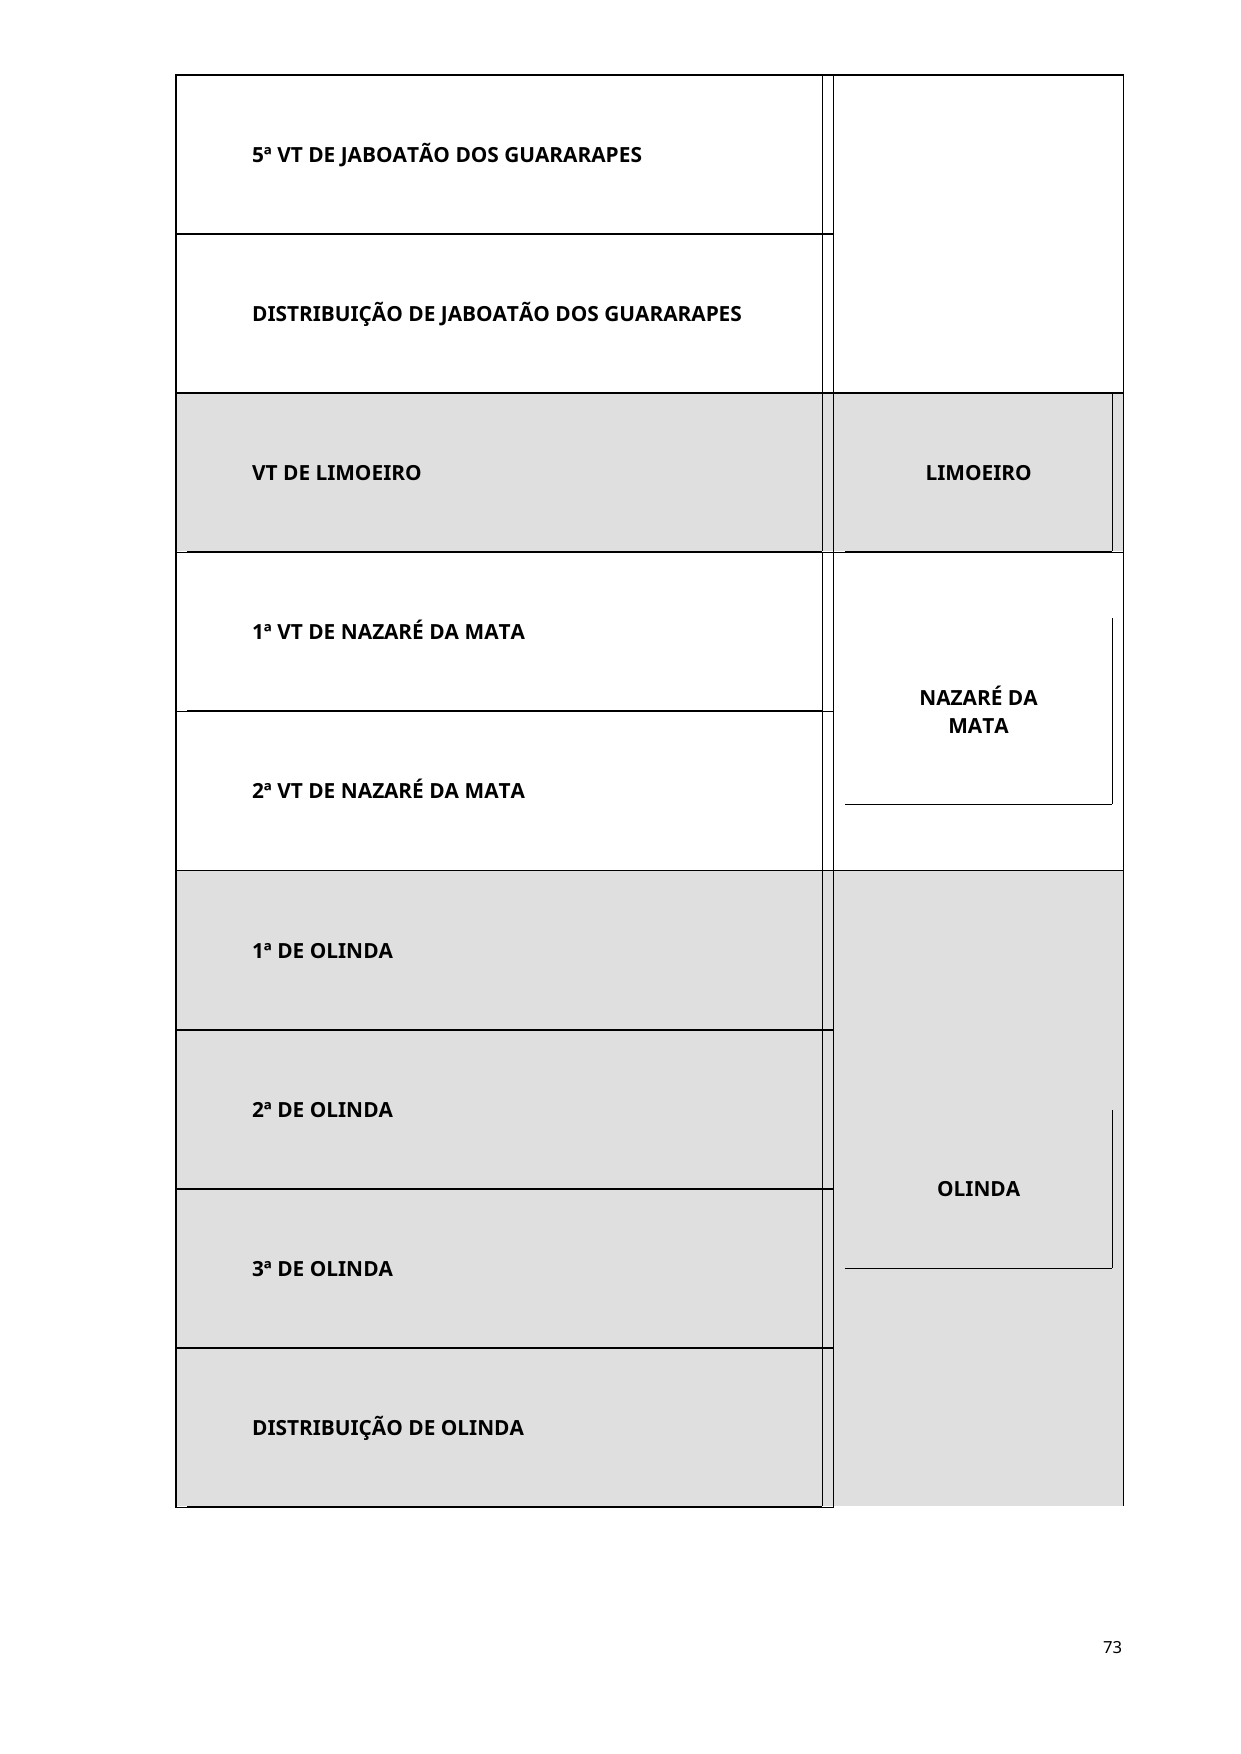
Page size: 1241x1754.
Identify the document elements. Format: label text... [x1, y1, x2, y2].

table_cell 1ª DE OLINDA [177, 871, 822, 1029]
table_cell [823, 394, 833, 551]
table_cell [823, 871, 833, 1029]
table_cell [823, 553, 833, 711]
table_cell 2ª VT DE NAZARÉ DA MATA [177, 712, 822, 870]
table_cell [823, 235, 833, 392]
table_cell [834, 76, 1123, 392]
table_cell [823, 1190, 833, 1347]
table_cell LIMOEIRO [834, 394, 1112, 551]
table_cell [823, 76, 833, 233]
table_cell 1ª VT DE NAZARÉ DA MATA [177, 553, 822, 711]
table_cell DISTRIBUIÇÃO DE OLINDA [177, 1349, 822, 1506]
table_cell 2ª DE OLINDA [177, 1031, 822, 1188]
table_cell [823, 712, 833, 870]
table_cell DISTRIBUIÇÃO DE JABOATÃO DOS GUARARAPES [177, 235, 822, 392]
table_cell [1113, 394, 1123, 551]
table_cell OLINDA [834, 871, 1123, 1506]
table_cell NAZARÉ DA MATA [834, 553, 1123, 870]
table_cell VT DE LIMOEIRO [177, 394, 822, 551]
table_cell [823, 1031, 833, 1188]
table_cell 3ª DE OLINDA [177, 1190, 822, 1347]
table_cell [823, 1349, 833, 1506]
table_cell 5ª VT DE JABOATÃO DOS GUARARAPES [177, 76, 822, 233]
